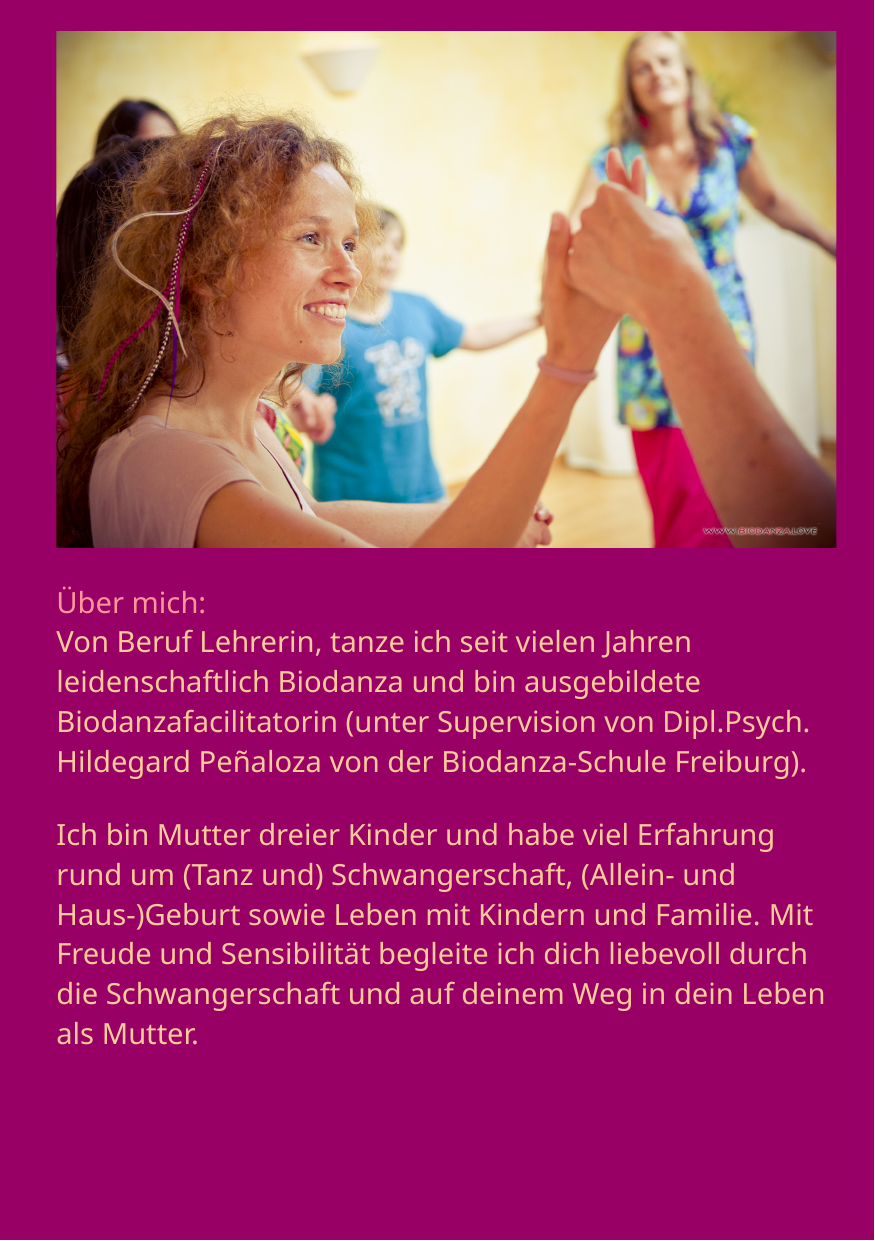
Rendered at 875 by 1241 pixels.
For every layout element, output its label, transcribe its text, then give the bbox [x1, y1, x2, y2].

text Über mich: [56, 582, 837, 622]
text Von Beruf Lehrerin, tanze ich seit vielen Jahren leidenschaftlich Biodanza und bin ausgebildete Biodanzafacilitatorin (unter Supervision von Dipl.Psych. Hildegard Peñaloza von der Biodanza-Schule Freiburg). [56, 622, 837, 781]
text Ich bin Mutter dreier Kinder und habe viel Erfahrung rund um (Tanz und) Schwangerschaft, (Allein- und Haus-)Geburt sowie Leben mit Kindern und Familie. Mit Freude und Sensibilität begleite ich dich liebevoll durch die Schwangerschaft und auf deinem Weg in dein Leben als Mutter. [56, 814, 837, 1053]
picture [56, 31, 837, 548]
